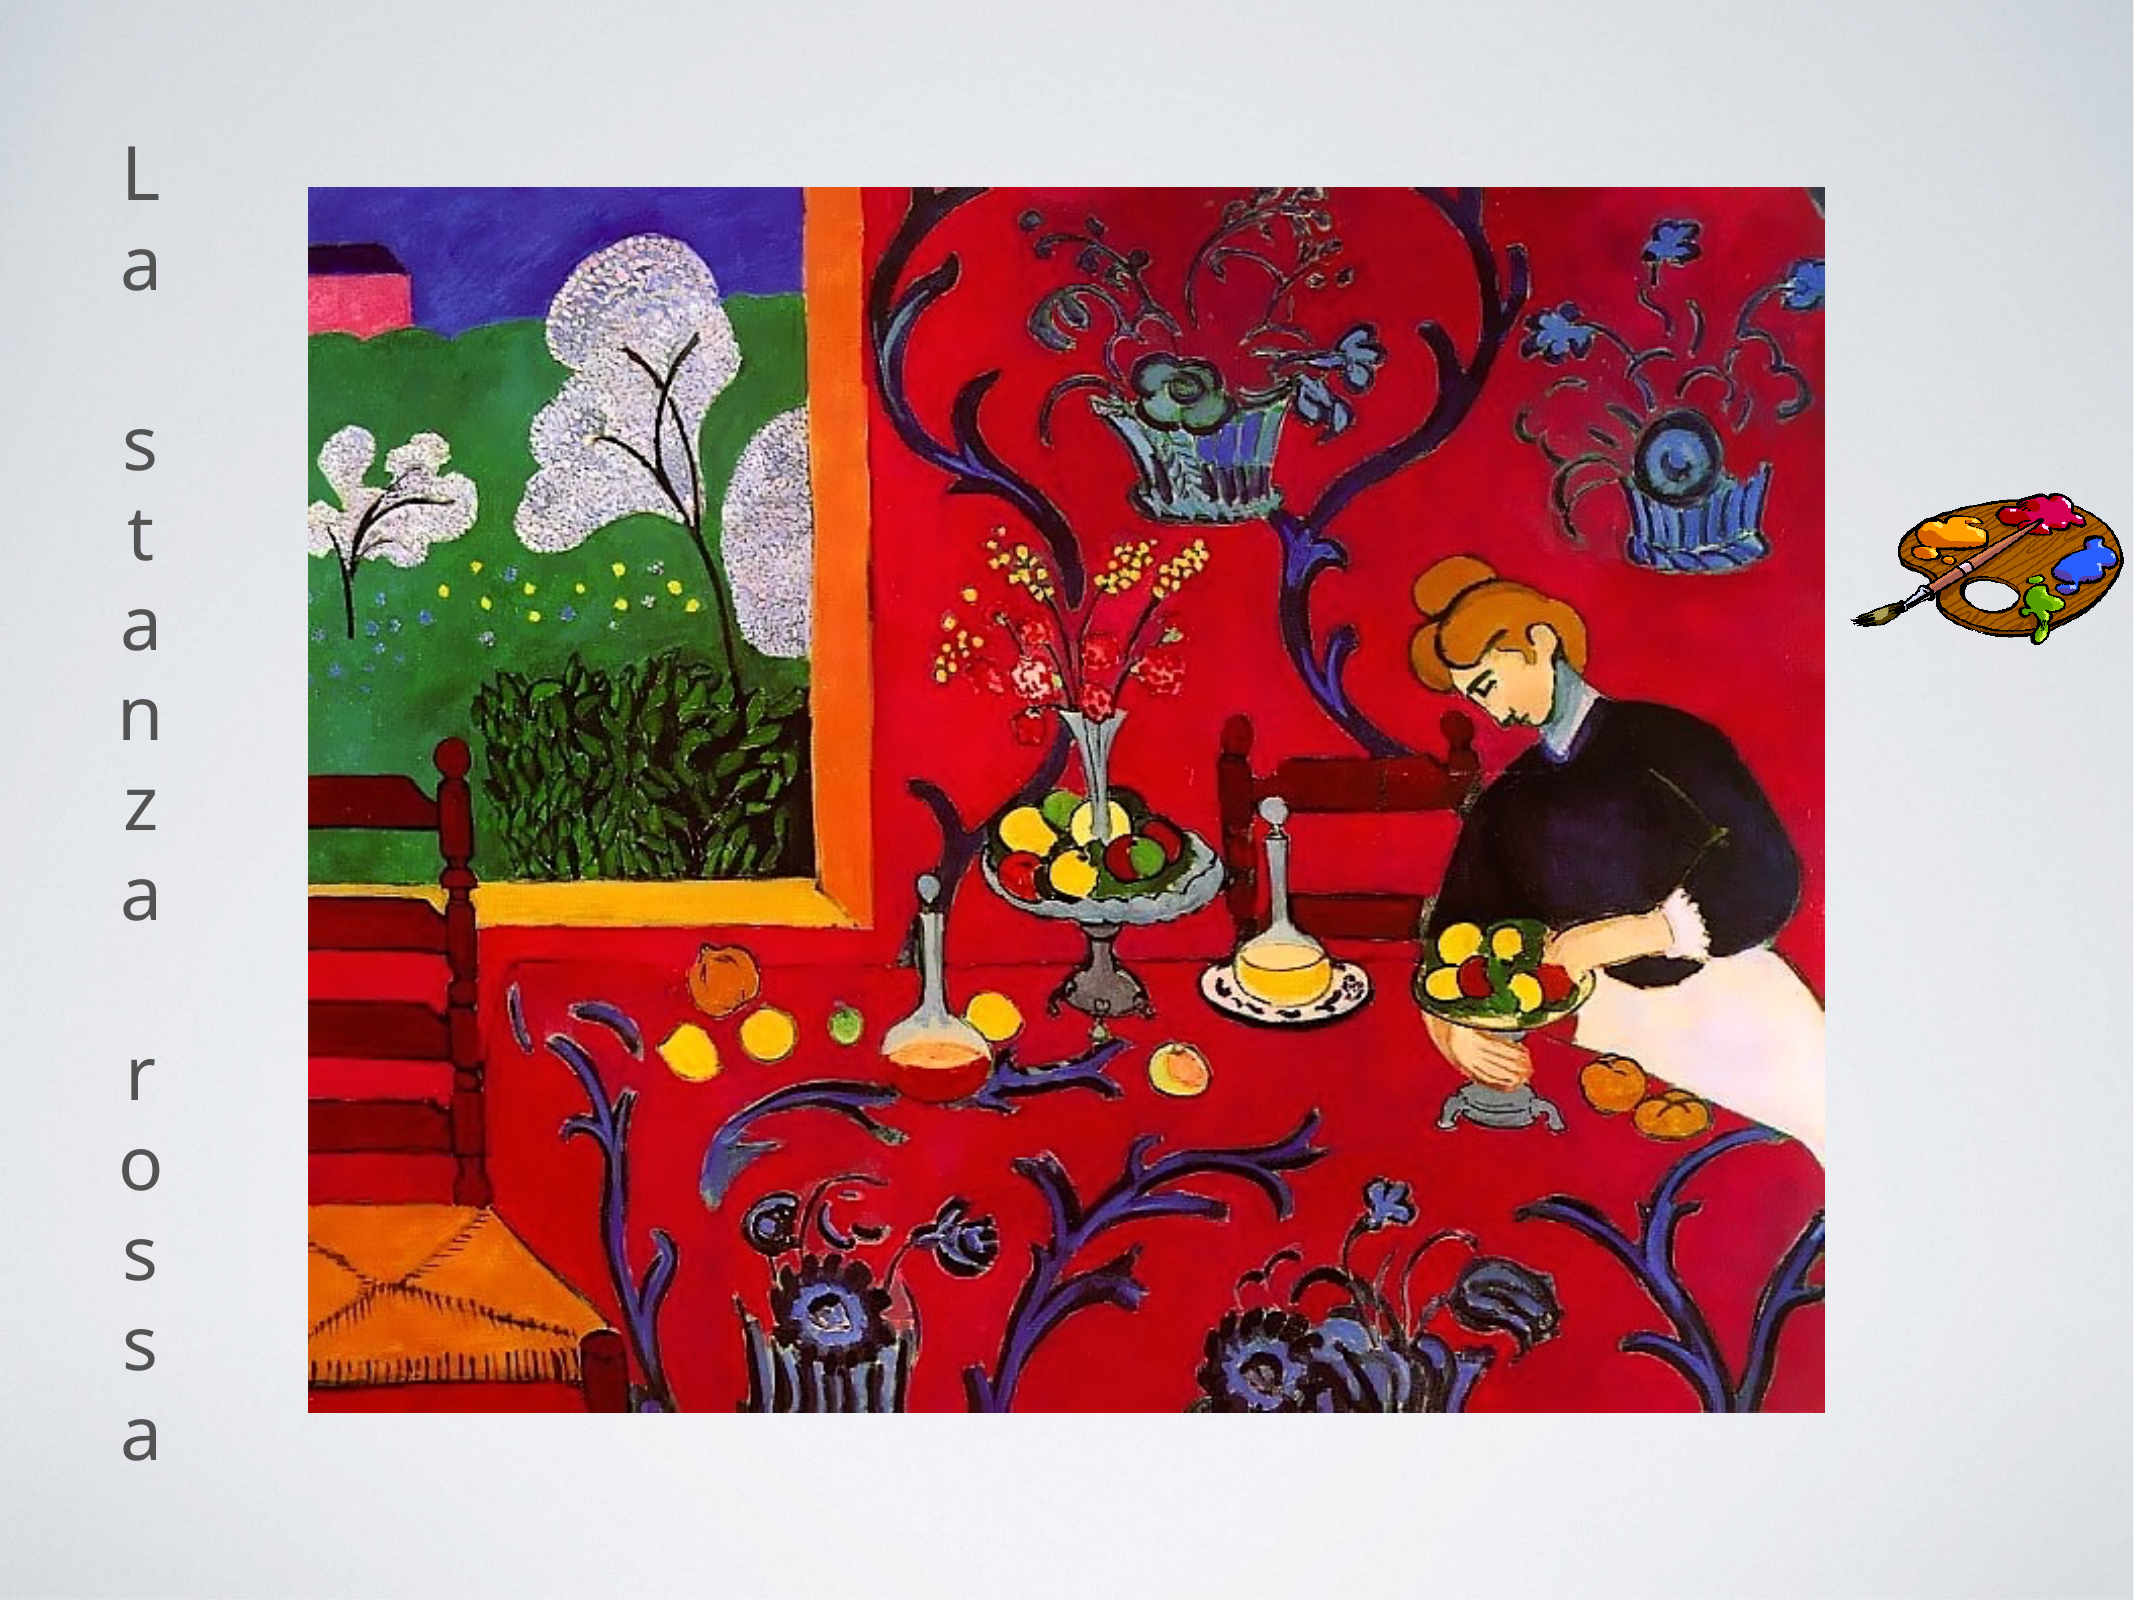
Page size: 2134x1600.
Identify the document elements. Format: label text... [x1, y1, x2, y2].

text_box L a s t a n z a r o s s a [109, 116, 173, 1484]
picture [0, 0, 2134, 1600]
